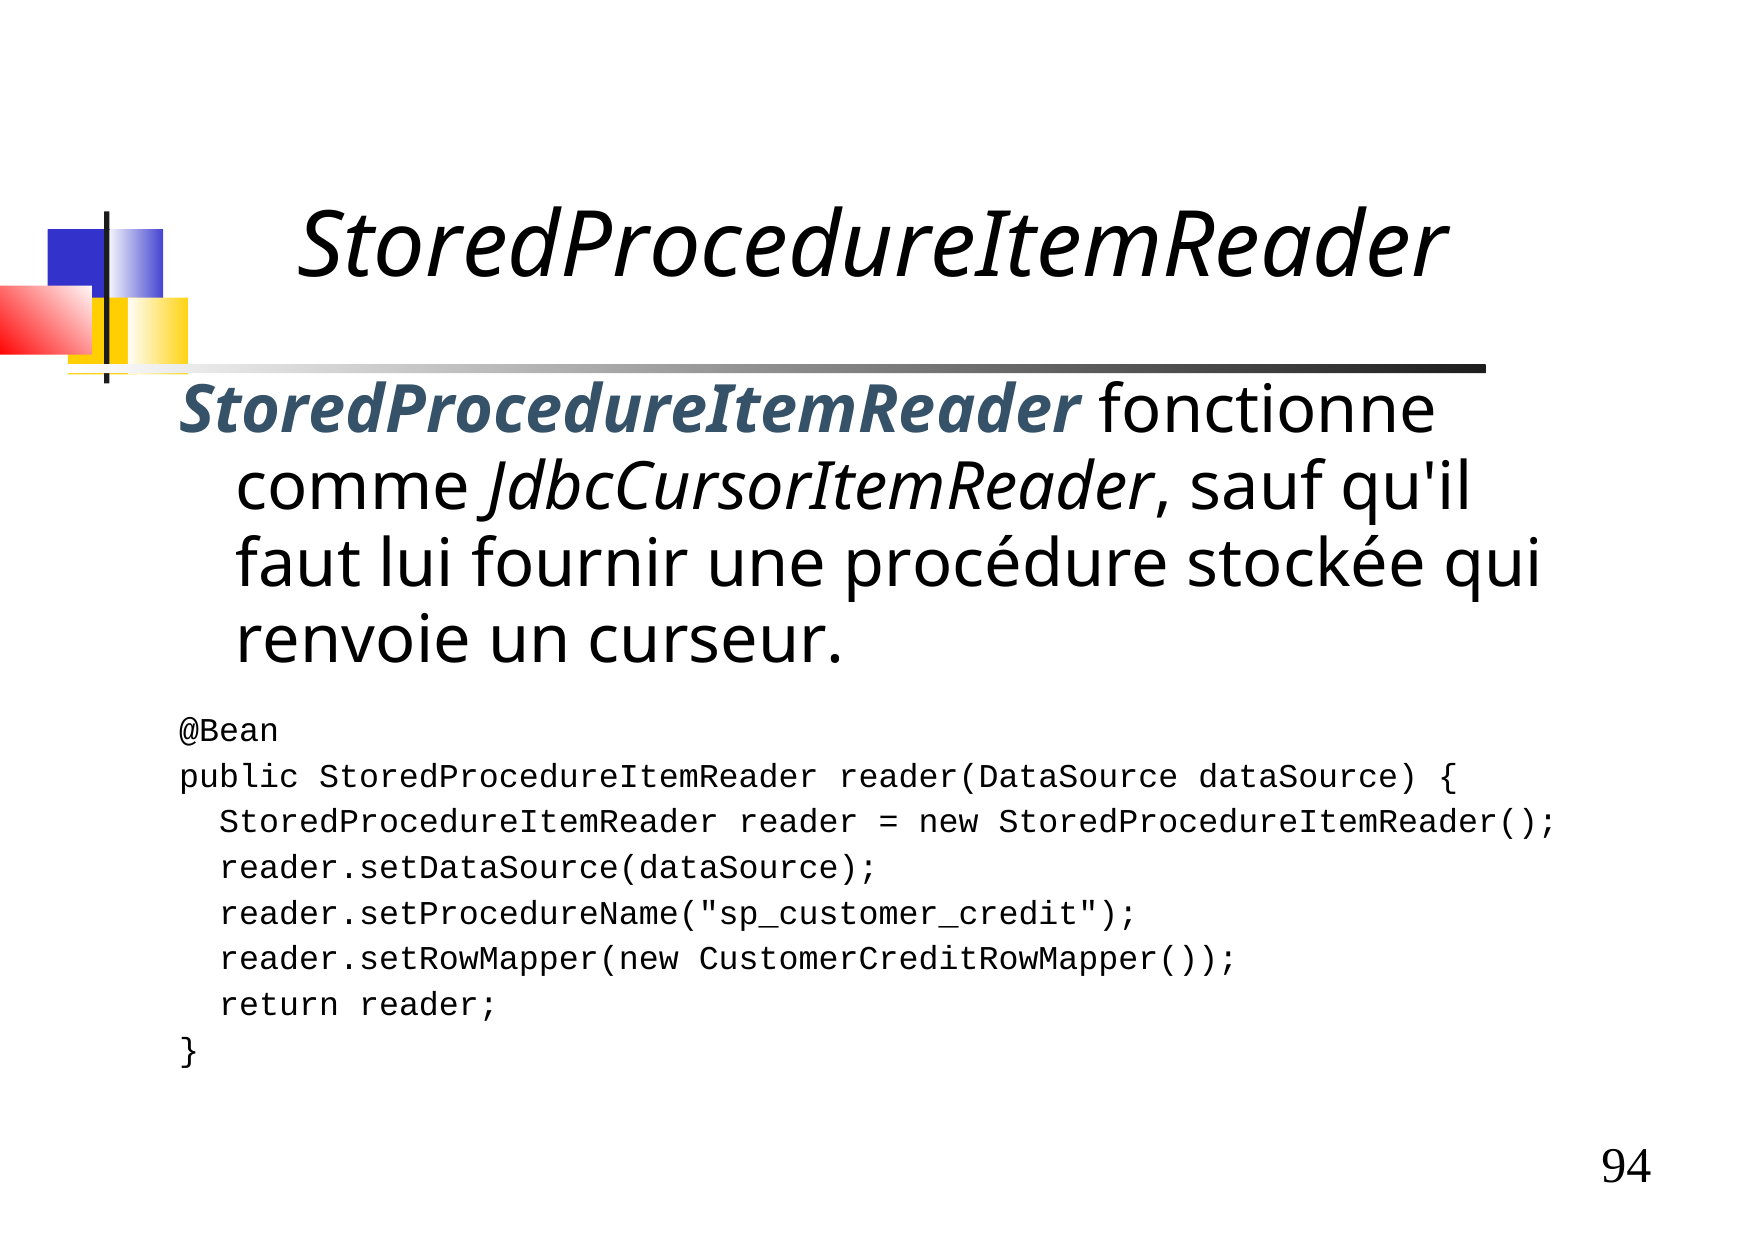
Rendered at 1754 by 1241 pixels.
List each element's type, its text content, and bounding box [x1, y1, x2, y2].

title StoredProcedureItemReader [179, 139, 1567, 351]
list StoredProcedureItemReader fonctionne comme JdbcCursorItemReader, sauf qu'il faut lui fournir une procédure stockée qui renvoie un curseur. @Bean public StoredProcedureItemReader reader(DataSource dataSource) { StoredProcedureItemReader reader = new StoredProcedureItemReader(); reader.setDataSource(dataSource); reader.setProcedureName("sp_customer_credit"); reader.setRowMapper(new CustomerCreditRowMapper()); return reader; } [179, 371, 1567, 1091]
